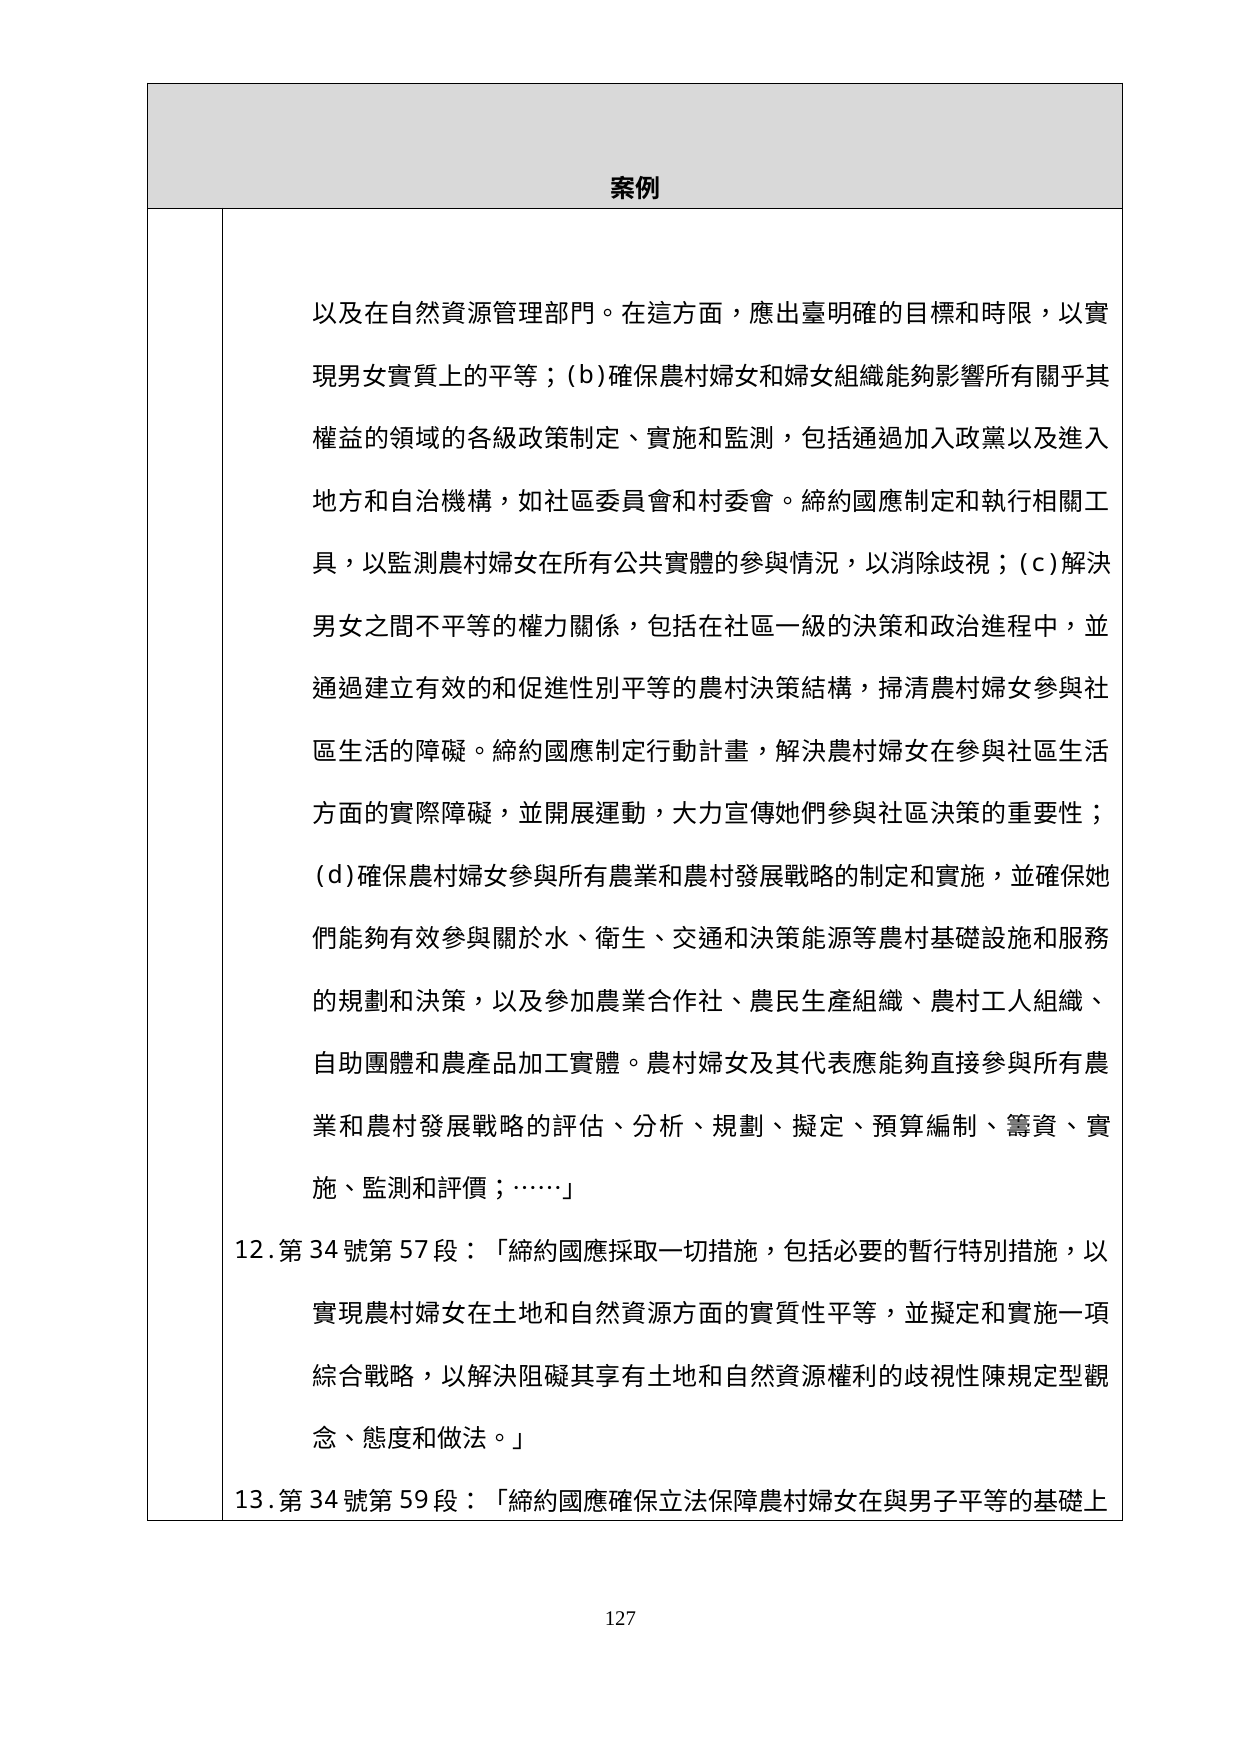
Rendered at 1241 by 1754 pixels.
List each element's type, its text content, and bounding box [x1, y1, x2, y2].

table_cell [148, 209, 222, 1520]
table_header 案例 [148, 84, 1122, 208]
table_cell 以及在自然資源管理部門。在這方面，應出臺明確的目標和時限，以實現男女實質上的平等；(b)確保農村婦女和婦女組織能夠影響所有關乎其權益的領域的各級政策制定、實施和監測，包括通過加入政黨以及進入地方和自治機構，如社區委員會和村委會。締約國應制定和執行相關工具，以監測農村婦女在所有公共實體的參與情況，以消除歧視；(c)解決男女之間不平等的權力關係，包括在社區一級的決策和政治進程中，並通過建立有效的和促進性別平等的農村決策結構，掃清農村婦女參與社區生活的障礙。締約國應制定行動計畫，解決農村婦女在參與社區生活方面的實際障礙，並開展運動，大力宣傳她們參與社區決策的重要性；(d)確保農村婦女參與所有農業和農村發展戰略的制定和實施，並確保她們能夠有效參與關於水、衛生、交通和決策能源等農村基礎設施和服務的規劃和決策，以及參加農業合作社、農民生產組織、農村工人組織、自助團體和農產品加工實體。農村婦女及其代表應能夠直接參與所有農業和農村發展戰略的評估、分析、規劃、擬定、預算編制、籌資、實施、監測和評價；……」 第34號第57段：「締約國應採取一切措施，包括必要的暫行特別措施，以實現農村婦女在土地和自然資源方面的實質性平等，並擬定和實施一項綜合戰略，以解決阻礙其享有土地和自然資源權利的歧視性陳規定型觀念、態度和做法。」 第34號第59段：「締約國應確保立法保障農村婦女在與男子平等的基礎上 [223, 209, 1122, 1520]
